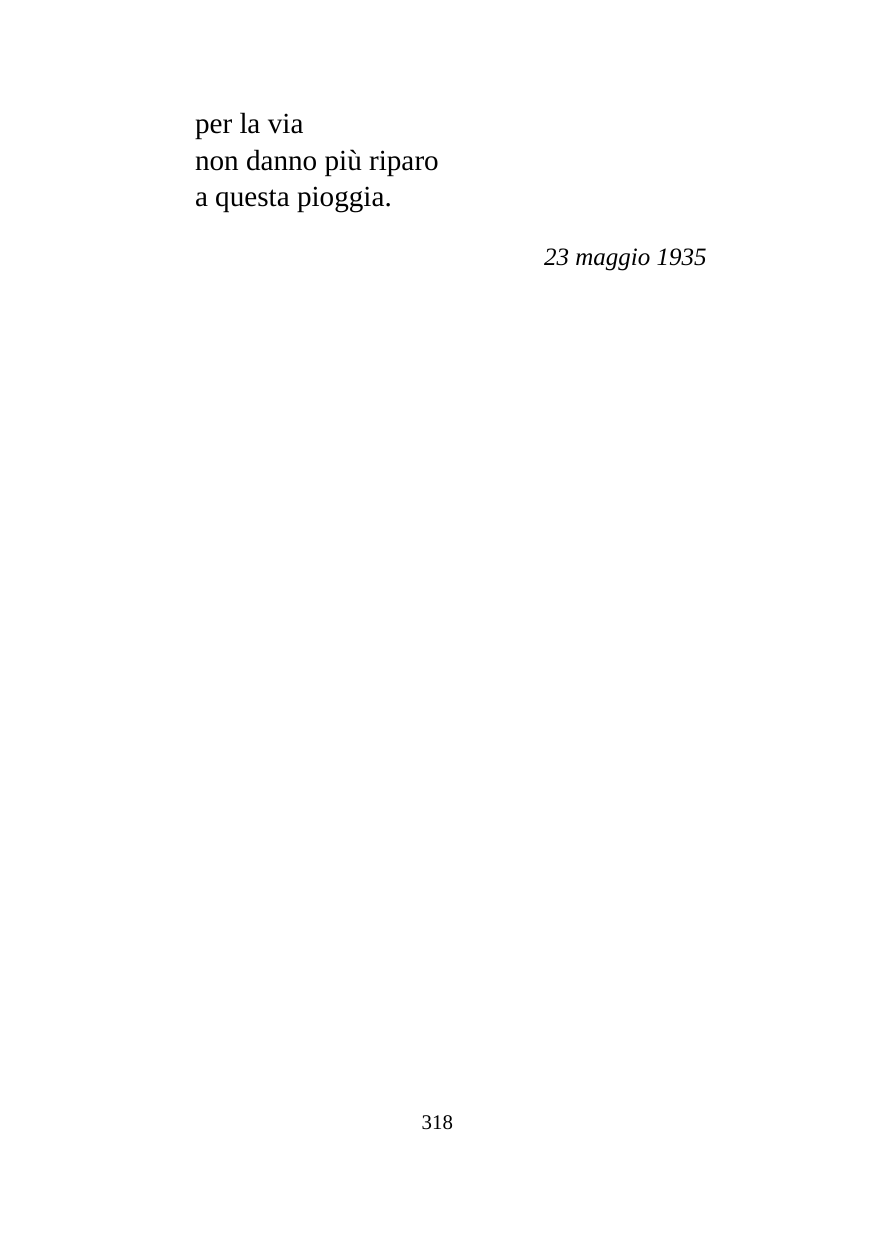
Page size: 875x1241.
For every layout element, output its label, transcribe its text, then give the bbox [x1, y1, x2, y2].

text non danno più riparo [195, 143, 768, 176]
text per la via [195, 106, 768, 140]
text 23 maggio 1935 [106, 242, 709, 271]
text a questa pioggia. [195, 179, 768, 213]
